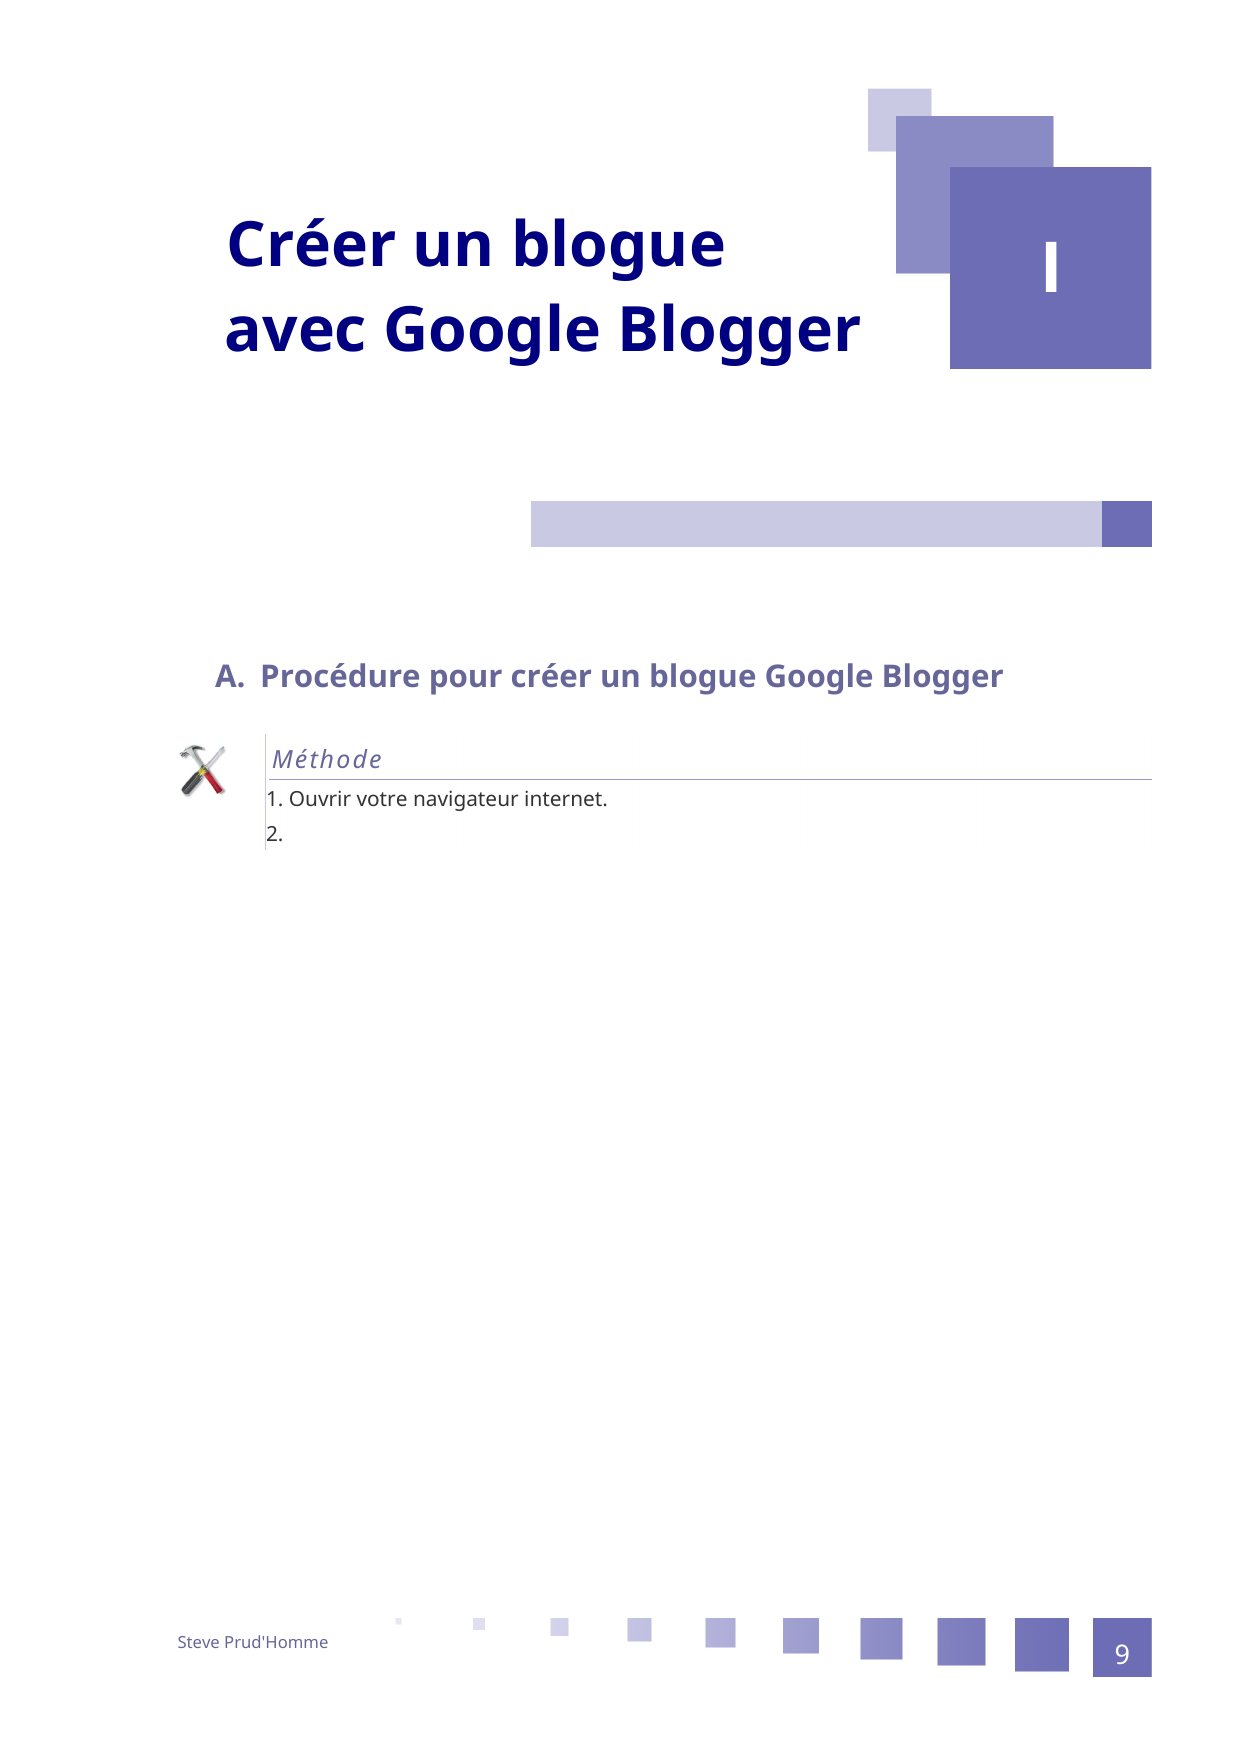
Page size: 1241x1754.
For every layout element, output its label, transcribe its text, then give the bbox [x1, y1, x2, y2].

title Procédure pour créer un blogue Google Blogger [207, 654, 1152, 697]
text 1. Ouvrir votre navigateur internet. [266, 784, 1152, 813]
text 2. [266, 819, 1152, 847]
picture [351, 1618, 1152, 1678]
picture [177, 697, 1152, 889]
picture [351, 88, 1152, 654]
title Méthode [269, 739, 1152, 779]
title - [224, 199, 868, 369]
